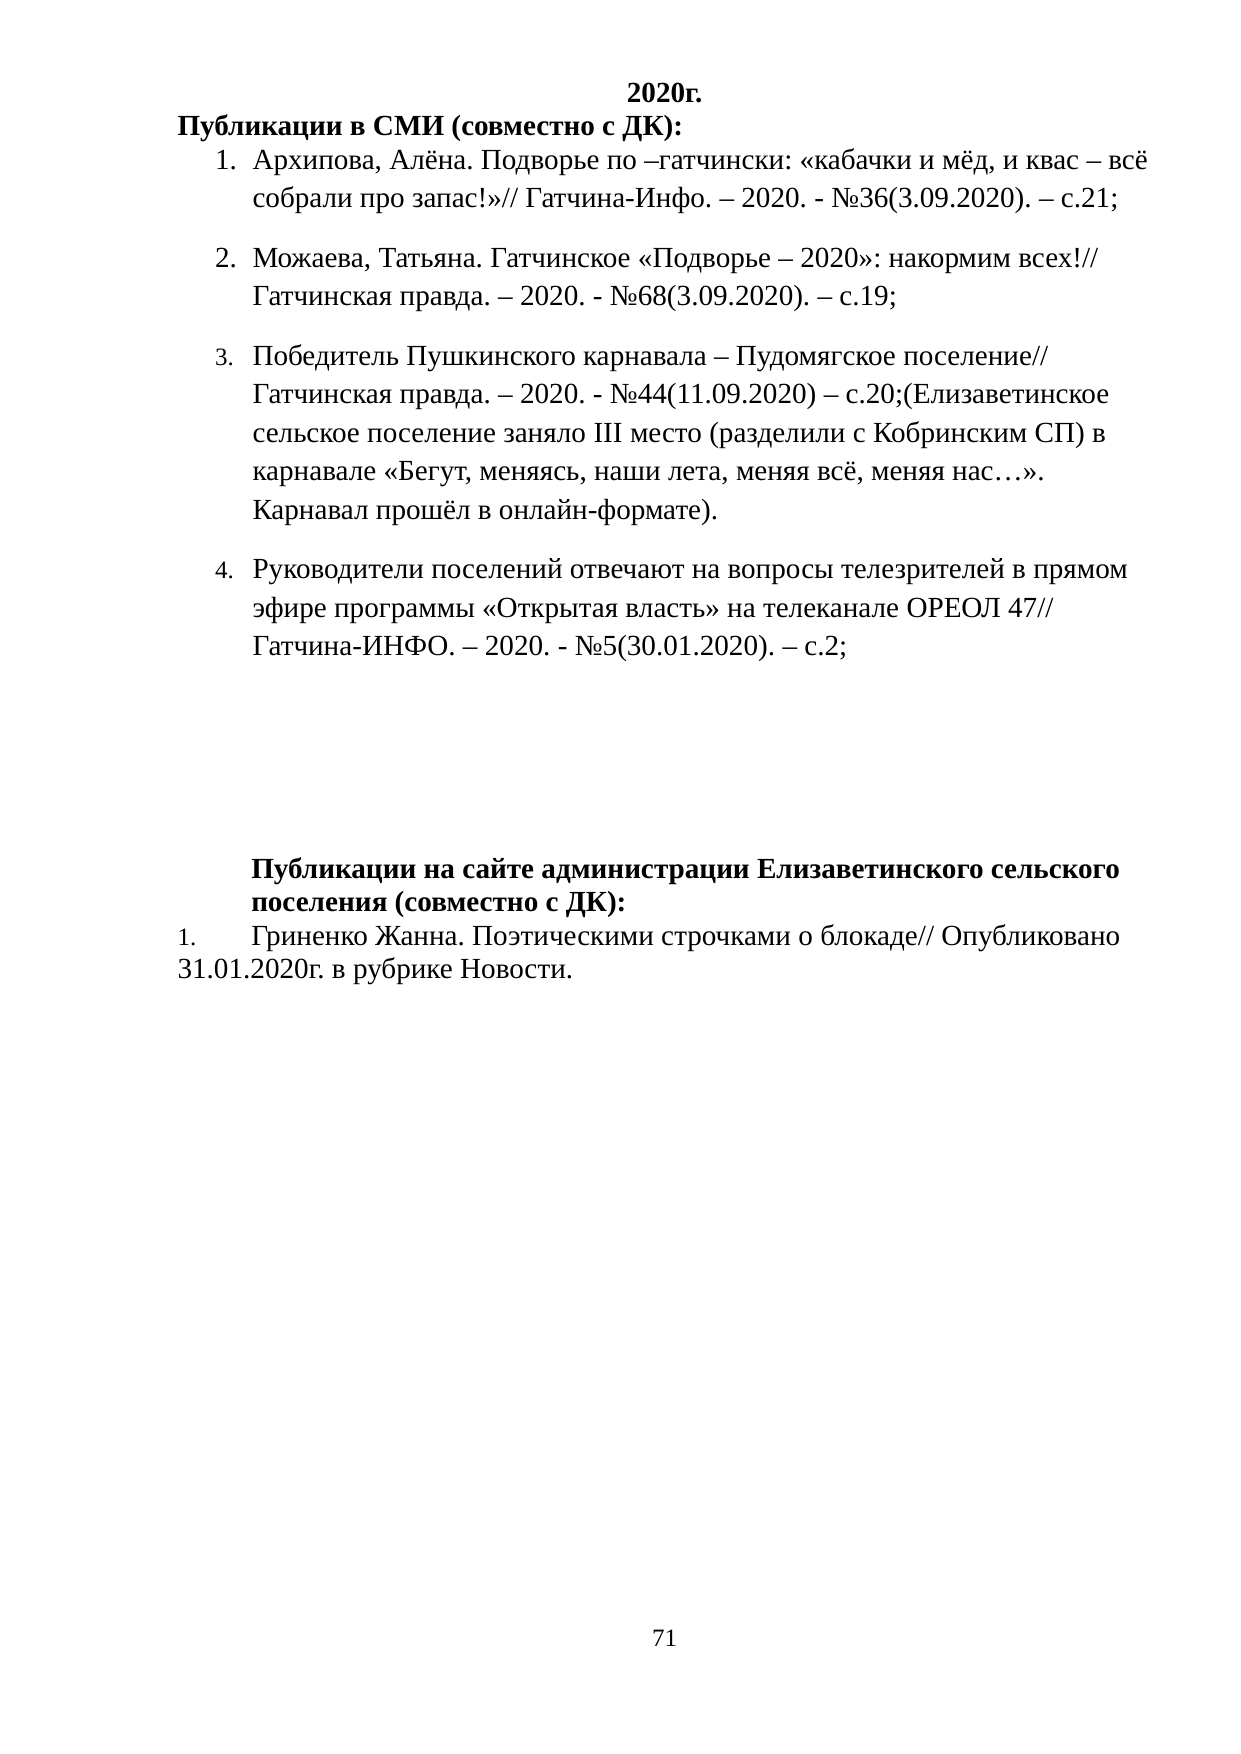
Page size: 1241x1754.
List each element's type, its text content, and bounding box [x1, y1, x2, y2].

text Публикации в СМИ (совместно с ДК): [177, 108, 1152, 142]
text 2020г. [177, 75, 1152, 108]
list Можаева, Татьяна. Гатчинское «Подворье – 2020»: накормим всех!// Гатчинская правда. – 2020. - №68(3.09.2020). – с.19; [215, 240, 1152, 312]
list Руководители поселений отвечают на вопросы телезрителей в прямом эфире программы «Открытая власть» на телеканале ОРЕОЛ 47// Гатчина-ИНФО. – 2020. - №5(30.01.2020). – с.2; [215, 551, 1152, 662]
list Архипова, Алёна. Подворье по –гатчински: «кабачки и мёд, и квас – всё собрали про запас!»// Гатчина-Инфо. – 2020. - №36(3.09.2020). – с.21; [215, 142, 1152, 214]
text Публикации на сайте администрации Елизаветинского сельского поселения (совместно с ДК): [251, 851, 1152, 918]
list Гриненко Жанна. Поэтическими строчками о блокаде// Опубликовано 31.01.2020г. в рубрике Новости. [177, 918, 1152, 985]
list Победитель Пушкинского карнавала – Пудомягское поселение// Гатчинская правда. – 2020. - №44(11.09.2020) – с.20;(Елизаветинское сельское поселение заняло III место (разделили с Кобринским СП) в карнавале «Бегут, меняясь, наши лета, меняя всё, меняя нас…». Карнавал прошёл в онлайн-формате). [215, 338, 1152, 526]
